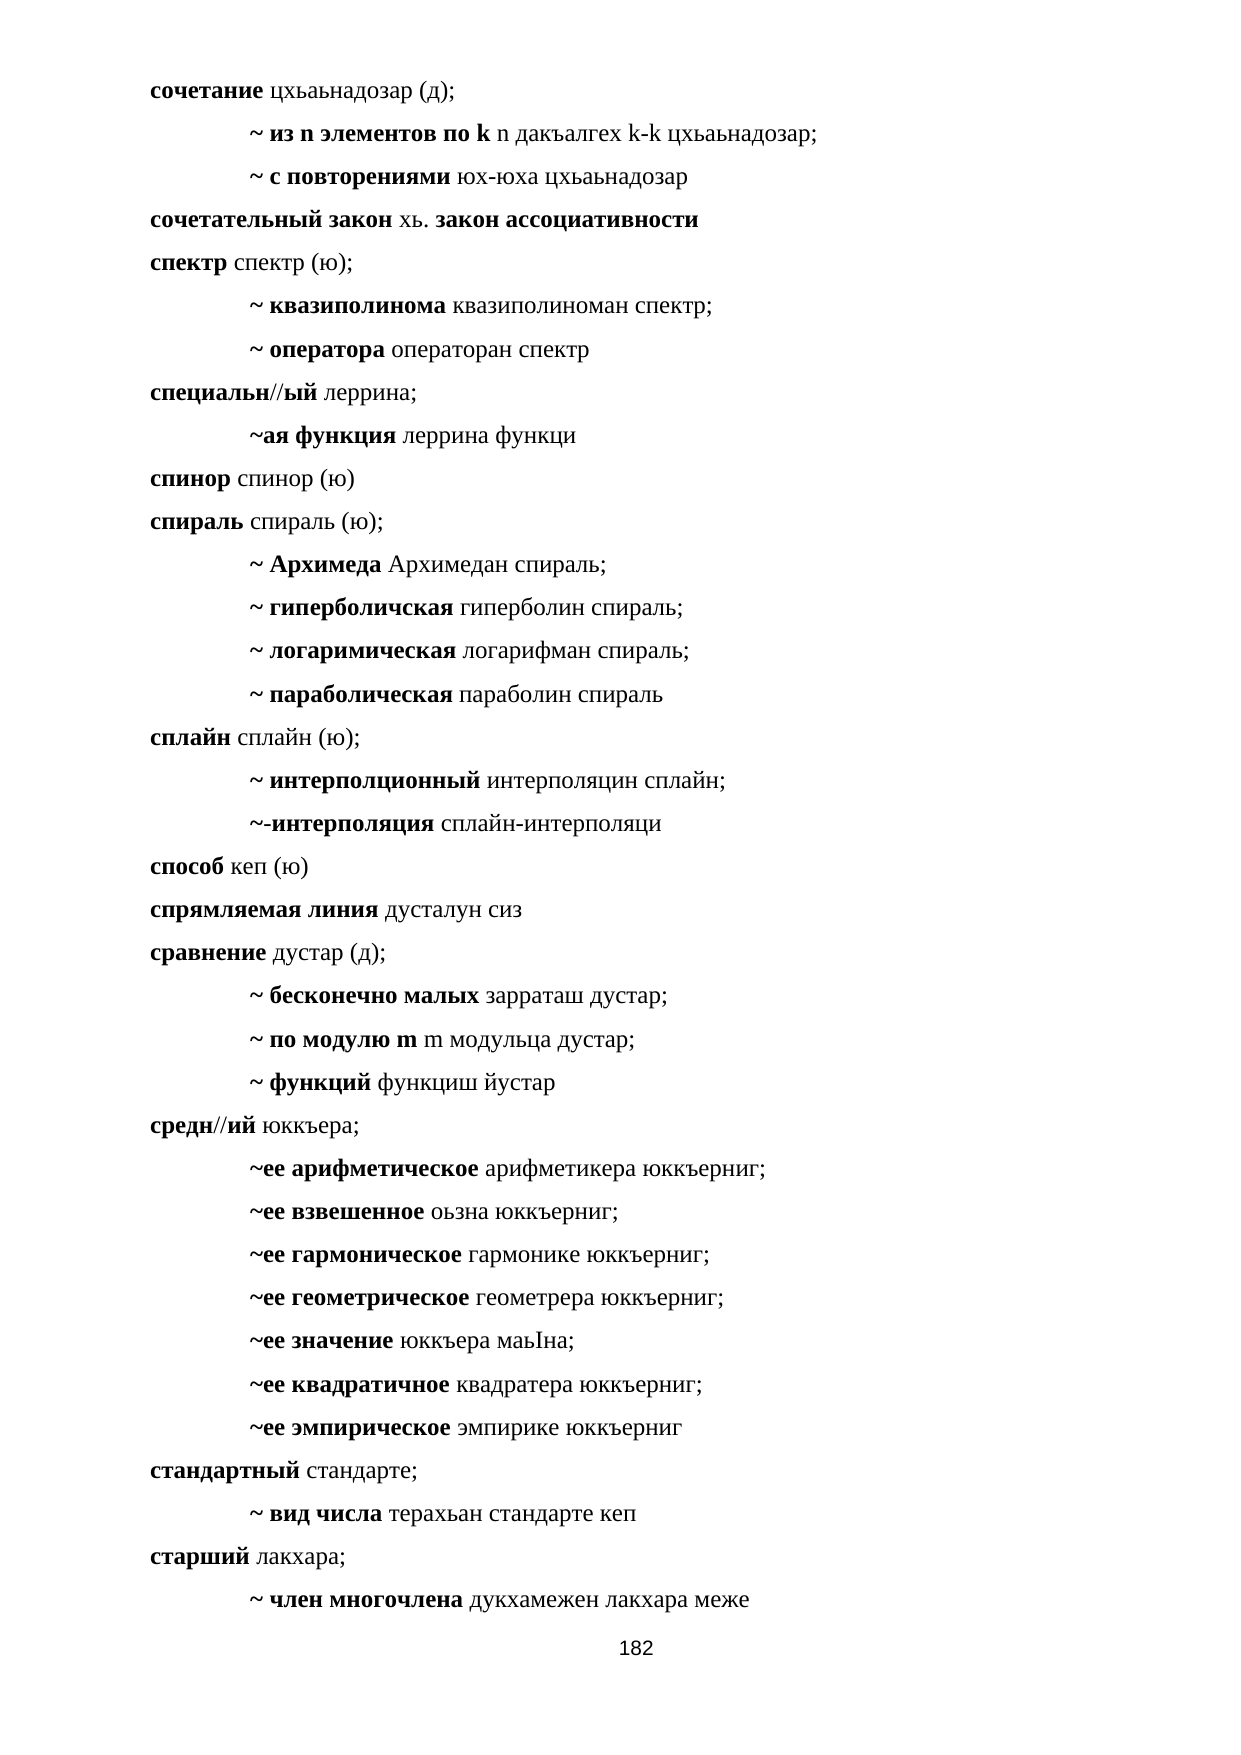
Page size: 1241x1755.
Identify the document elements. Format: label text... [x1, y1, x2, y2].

text средн//ий юккъера; ~ее арифметическое арифметикера юккъерниг; ~ее взвешенное оьзна юккъерниг; ~ее гармоническое гармонике юккъерниг; ~ее геометрическое геометрера юккъерниг; ~ее значение юккъера маьӀна; ~ее квадратичное квадратера юккъерниг; ~ее эмпирическое эмпирике юккъерниг [150, 1110, 1122, 1441]
text спрямляемая линия дусталун сиз [150, 894, 1122, 923]
text способ кеп (ю) [150, 851, 1122, 880]
text стандартный стандарте; ~ вид числа терахьан стандарте кеп [150, 1455, 1122, 1527]
text специальн//ый леррина; ~ая функция леррина функци [150, 377, 1122, 449]
text спектр спектр (ю); ~ квазиполинома квазиполиноман спектр; ~ оператора операторан спектр [150, 247, 1122, 362]
text сравнение дустар (д); ~ бесконечно малых зарраташ дустар; ~ по модулю m m модульца дустар; ~ функций функциш йустар [150, 937, 1122, 1096]
text сочетание цхьаьнадозар (д); ~ из n элементов по k n дакъалгех k-k цхьаьнадозар; ~ с повторениями юх-юха цхьаьнадозар [150, 75, 1122, 190]
text сплайн сплайн (ю); ~ интерполционный интерполяцин сплайн; ~-интерполяция сплайн-интерполяци [150, 722, 1122, 837]
text сочетательный закон хь. закон ассоциативности [150, 204, 1122, 233]
text спинор спинор (ю) [150, 463, 1122, 492]
text спираль спираль (ю); ~ Архимеда Архимедан спираль; ~ гиперболичская гиперболин спираль; ~ логаримическая логарифман спираль; ~ параболическая параболин спираль [150, 506, 1122, 707]
text старший лакхара; ~ член многочлена дукхамежен лакхара меже [150, 1541, 1122, 1613]
